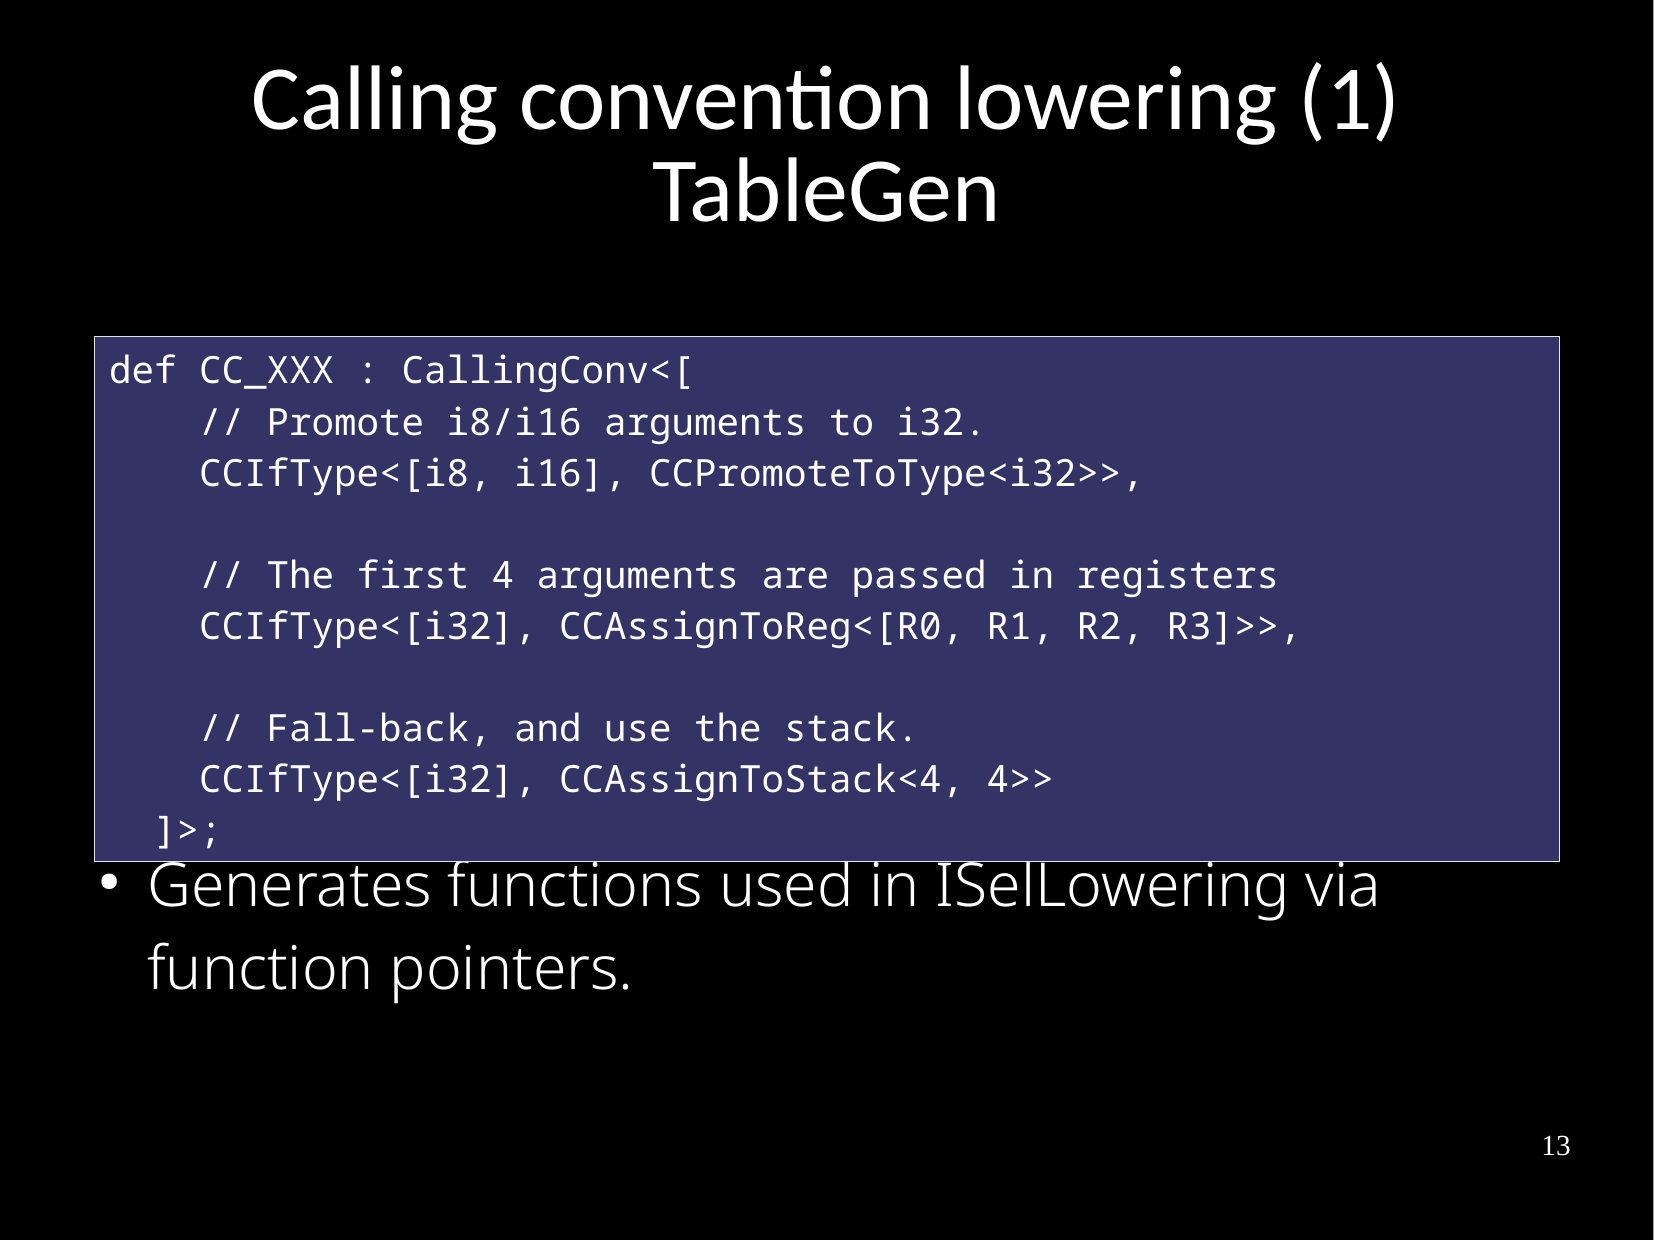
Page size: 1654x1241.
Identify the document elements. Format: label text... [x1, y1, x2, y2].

title Calling convention lowering (1) TableGen [82, 49, 1571, 257]
text_box def CC_XXX : CallingConv<[ // Promote i8/i16 arguments to i32. CCIfType<[i8, i16], CCPromoteToType<i32>>, // The first 4 arguments are passed in registers CCIfType<[i32], CCAssignToReg<[R0, R1, R2, R3]>>, // Fall-back, and use the stack. CCIfType<[i32], CCAssignToStack<4, 4>> ]>; [94, 336, 1560, 798]
list Generates functions used in ISelLowering via function pointers. [82, 732, 1571, 1009]
